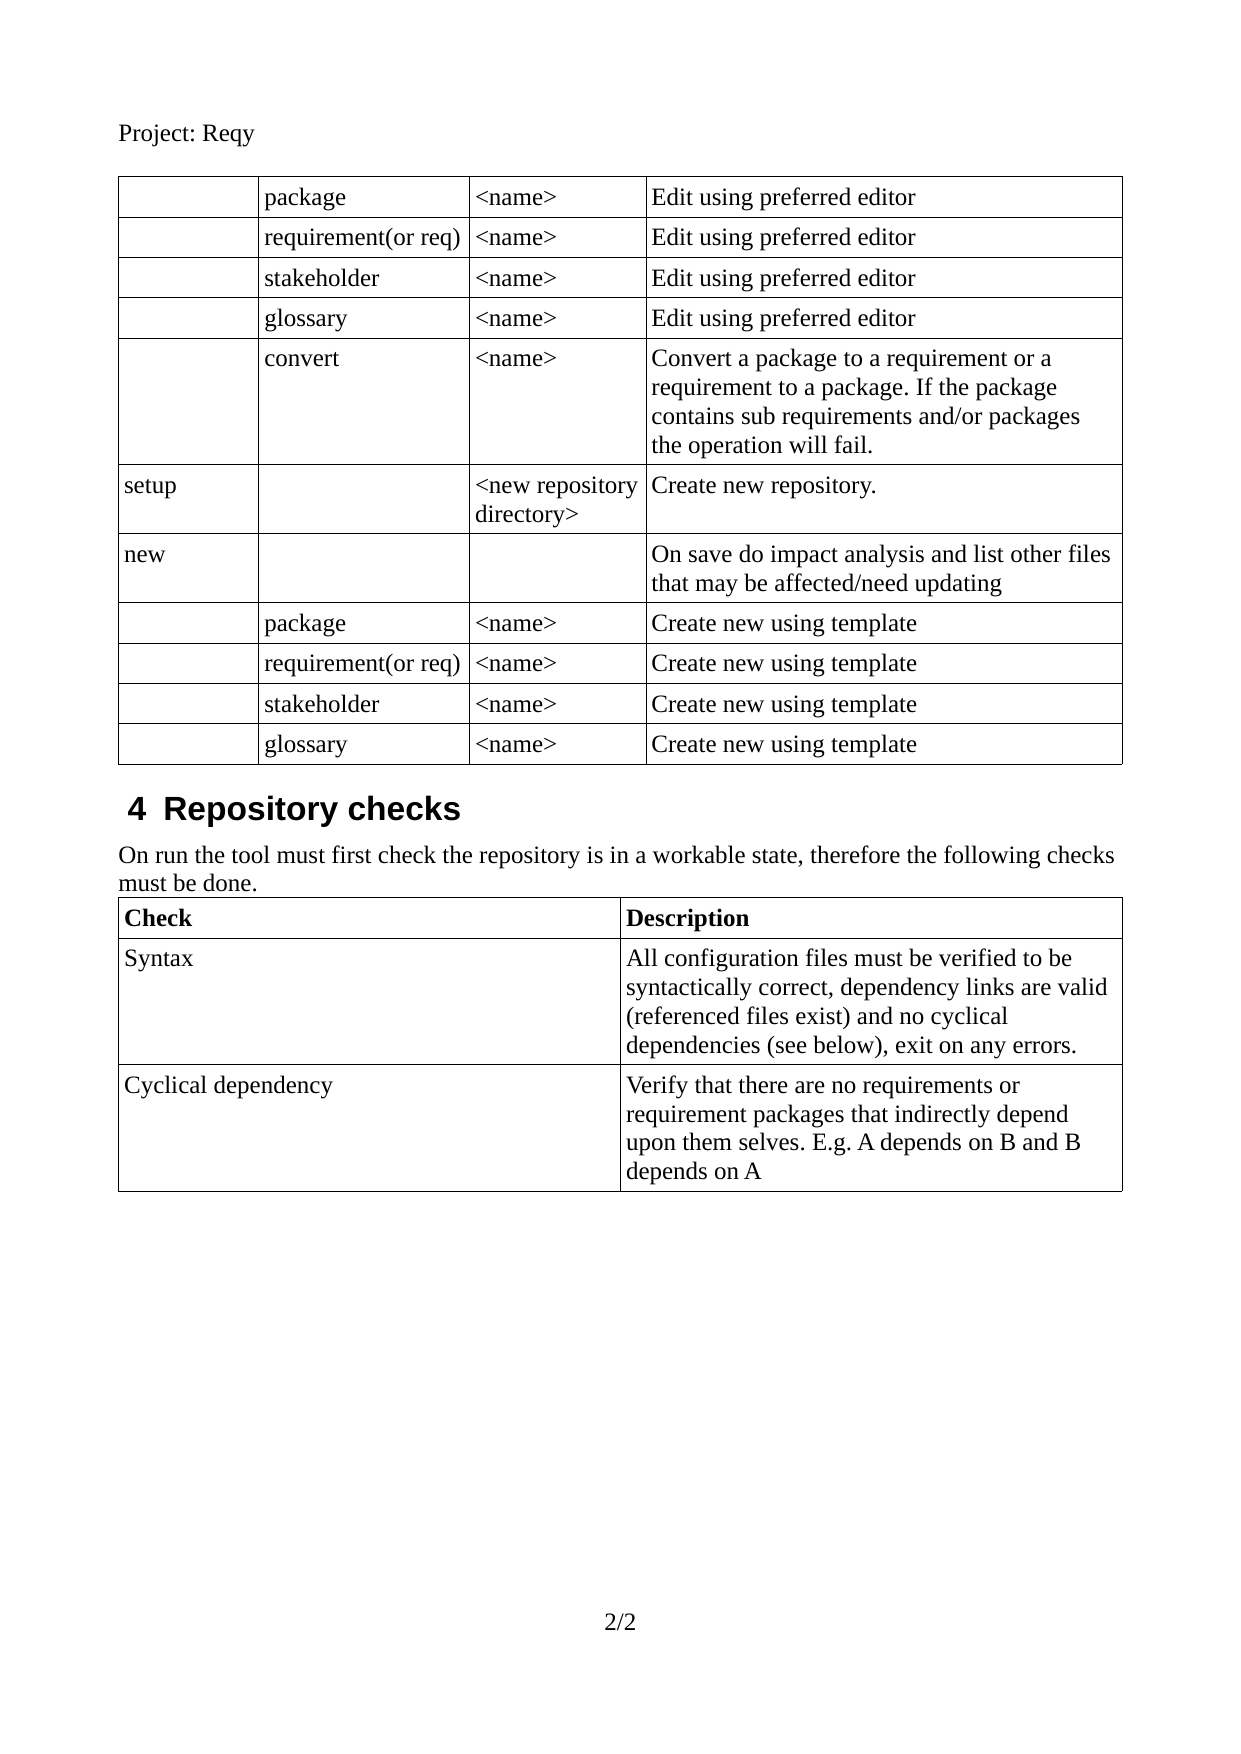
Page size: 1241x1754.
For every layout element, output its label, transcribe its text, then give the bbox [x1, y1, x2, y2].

table_cell [119, 218, 258, 257]
table_cell Verify that there are no requirements or requirement packages that indirectly depend upon them selves. E.g. A depends on B and B depends on A [621, 1065, 1122, 1191]
table_cell <name> [470, 603, 646, 643]
table_cell <name> [470, 644, 646, 683]
table_cell Cyclical dependency [119, 1065, 620, 1191]
table_header Check [119, 898, 620, 938]
table_cell [119, 644, 258, 683]
table_cell package [259, 177, 469, 217]
table_cell package [259, 603, 469, 643]
table_cell stakeholder [259, 258, 469, 297]
table_cell <name> [470, 177, 646, 217]
subtitle Repository checks [118, 789, 1122, 827]
table_cell Create new using template [647, 724, 1122, 763]
table_cell setup [119, 465, 258, 533]
text On run the tool must first check the repository is in a workable state, therefore the following checks must be done. [118, 840, 1122, 897]
table_cell stakeholder [259, 684, 469, 723]
table_cell Edit using preferred editor [647, 258, 1122, 297]
table_cell Syntax [119, 939, 620, 1064]
table_cell Create new using template [647, 603, 1122, 643]
table_cell [470, 534, 646, 602]
table_cell [119, 339, 258, 464]
table_cell convert [259, 339, 469, 464]
table_cell <name> [470, 724, 646, 763]
table_cell On save do impact analysis and list other files that may be affected/need updating [647, 534, 1122, 602]
table_cell [119, 603, 258, 643]
table_cell [119, 724, 258, 763]
table_cell <name> [470, 684, 646, 723]
table_cell [119, 298, 258, 338]
table_cell All configuration files must be verified to be syntactically correct, dependency links are valid (referenced files exist) and no cyclical dependencies (see below), exit on any errors. [621, 939, 1122, 1064]
table_cell Convert a package to a requirement or a requirement to a package. If the package contains sub requirements and/or packages the operation will fail. [647, 339, 1122, 464]
table_cell <name> [470, 298, 646, 338]
table_cell Create new using template [647, 644, 1122, 683]
table_cell [259, 465, 469, 533]
table_cell requirement(or req) [259, 218, 469, 257]
table_cell <new repository directory> [470, 465, 646, 533]
table_cell Create new repository. [647, 465, 1122, 533]
table_cell Edit using preferred editor [647, 218, 1122, 257]
table_cell Edit using preferred editor [647, 298, 1122, 338]
table_cell glossary [259, 298, 469, 338]
table_cell <name> [470, 258, 646, 297]
table_cell [119, 258, 258, 297]
table_cell [119, 684, 258, 723]
table_cell requirement(or req) [259, 644, 469, 683]
table_cell new [119, 534, 258, 602]
table_header Description [621, 898, 1122, 938]
table_cell [259, 534, 469, 602]
table_cell Edit using preferred editor [647, 177, 1122, 217]
table_cell <name> [470, 218, 646, 257]
table_cell [119, 177, 258, 217]
table_cell Create new using template [647, 684, 1122, 723]
table_cell glossary [259, 724, 469, 763]
table_cell <name> [470, 339, 646, 464]
